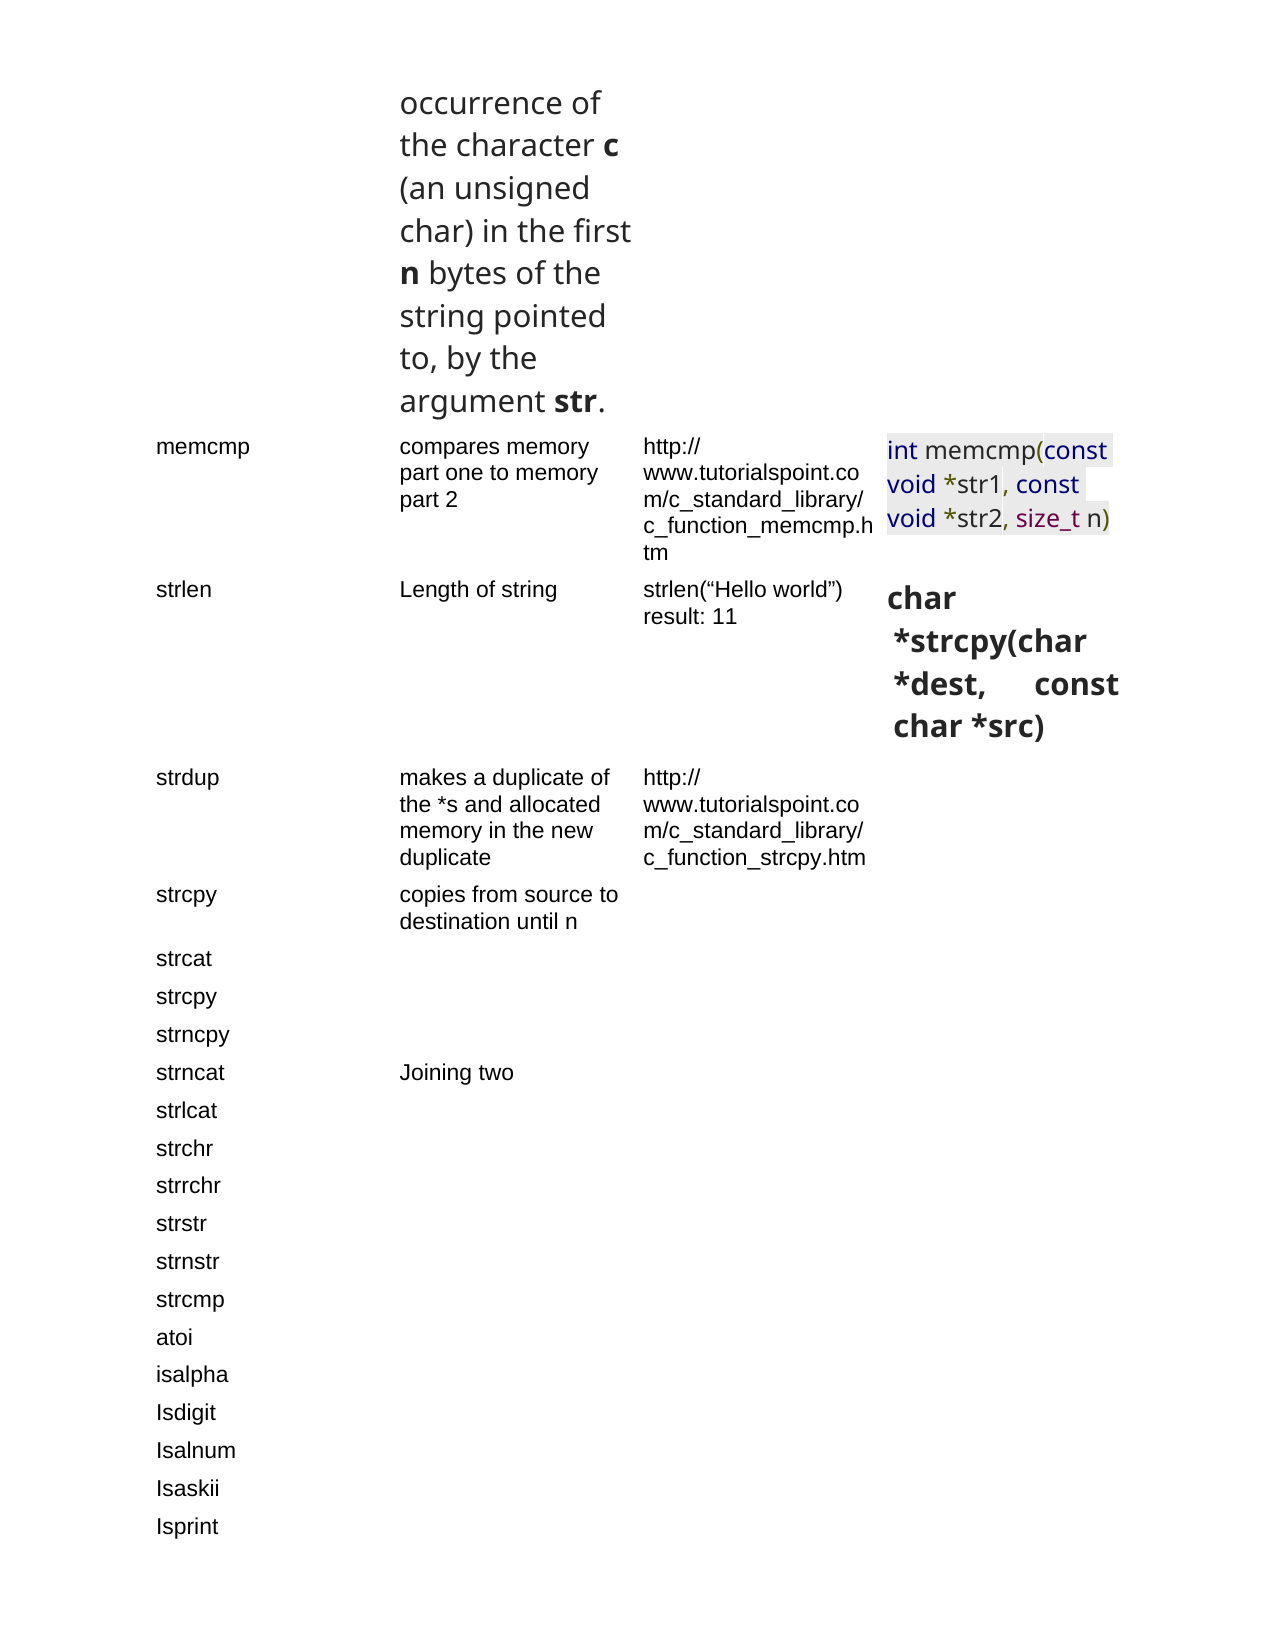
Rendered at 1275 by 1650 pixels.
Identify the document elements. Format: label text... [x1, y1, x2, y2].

table_cell [394, 978, 637, 1015]
table_cell [394, 940, 637, 977]
table_cell [881, 1469, 1125, 1507]
table_cell [881, 940, 1125, 977]
table_cell [394, 1469, 637, 1507]
table_cell [881, 1394, 1125, 1431]
table_cell strlcat [150, 1091, 394, 1129]
table_cell strdup [150, 759, 394, 876]
table_cell [638, 1204, 881, 1242]
table_cell strnstr [150, 1242, 394, 1280]
table_cell occurrence of the character c (an unsigned char) in the first n bytes of the string pointed to, by the argument str. [394, 75, 637, 427]
table_cell http://www.tutorialspoint.com/c_standard_library/c_function_memcmp.htm [638, 427, 881, 571]
table_cell strlen [150, 571, 394, 759]
table_cell [638, 978, 881, 1015]
table_cell [881, 1242, 1125, 1280]
table_cell http://www.tutorialspoint.com/c_standard_library/c_function_strcpy.htm [638, 759, 881, 876]
table_cell compares memory part one to memory part 2 [394, 427, 637, 571]
table_cell [638, 1280, 881, 1318]
table_cell [638, 1431, 881, 1469]
table_cell [881, 1280, 1125, 1318]
table_cell [638, 1053, 881, 1091]
table_cell strcmp [150, 1280, 394, 1318]
table_cell [881, 1053, 1125, 1091]
table_cell [394, 1204, 637, 1242]
table_cell strncpy [150, 1015, 394, 1053]
table_cell [881, 1091, 1125, 1129]
table_cell [638, 876, 881, 940]
table_cell [638, 1507, 881, 1545]
table_cell [638, 1091, 881, 1129]
table_cell [638, 1469, 881, 1507]
table_cell [394, 1507, 637, 1545]
table_cell Isdigit [150, 1394, 394, 1431]
table_cell Length of string [394, 571, 637, 759]
table_cell [881, 1356, 1125, 1393]
table_cell strrchr [150, 1167, 394, 1204]
table_cell [638, 1242, 881, 1280]
table_cell [881, 1129, 1125, 1167]
table_cell [150, 75, 394, 427]
table_cell [638, 1015, 881, 1053]
table_cell [638, 1129, 881, 1167]
table_cell [394, 1431, 637, 1469]
table_cell Joining two [394, 1053, 637, 1091]
table_cell [881, 1015, 1125, 1053]
table_cell [394, 1356, 637, 1393]
table_cell strncat [150, 1053, 394, 1091]
table_cell [394, 1280, 637, 1318]
table_cell copies from source to destination until n [394, 876, 637, 940]
table_cell isalpha [150, 1356, 394, 1393]
table_cell [881, 759, 1125, 876]
table_cell [881, 1204, 1125, 1242]
table_cell [394, 1129, 637, 1167]
table_cell [394, 1091, 637, 1129]
table_cell Isalnum [150, 1431, 394, 1469]
table_cell memcmp [150, 427, 394, 571]
table_cell strchr [150, 1129, 394, 1167]
table_cell [881, 978, 1125, 1015]
table_cell Isaskii [150, 1469, 394, 1507]
table_cell [394, 1015, 637, 1053]
table_cell [394, 1167, 637, 1204]
table_cell [881, 876, 1125, 940]
table_cell [881, 1167, 1125, 1204]
table_cell [638, 1167, 881, 1204]
table_cell strstr [150, 1204, 394, 1242]
table_cell atoi [150, 1318, 394, 1356]
table_cell makes a duplicate of the *s and allocated memory in the new duplicate [394, 759, 637, 876]
table_cell [394, 1394, 637, 1431]
table_cell [638, 1356, 881, 1393]
table_cell strcpy [150, 978, 394, 1015]
table_cell [638, 75, 881, 427]
table_cell [881, 1507, 1125, 1545]
table_cell [881, 1431, 1125, 1469]
table_cell [638, 940, 881, 977]
table_cell [881, 1318, 1125, 1356]
table_cell int memcmp(const void *str1, const void *str2, size_t n) [881, 427, 1125, 571]
table_cell [881, 75, 1125, 427]
table_cell [394, 1242, 637, 1280]
table_cell strlen(“Hello world”) result: 11 [638, 571, 881, 759]
table_cell [394, 1318, 637, 1356]
table_cell strcat [150, 940, 394, 977]
table_cell [638, 1394, 881, 1431]
table_cell char *strcpy(char *dest, const char *src) [881, 571, 1125, 759]
table_cell [638, 1318, 881, 1356]
table_cell Isprint [150, 1507, 394, 1545]
table_cell strcpy [150, 876, 394, 940]
